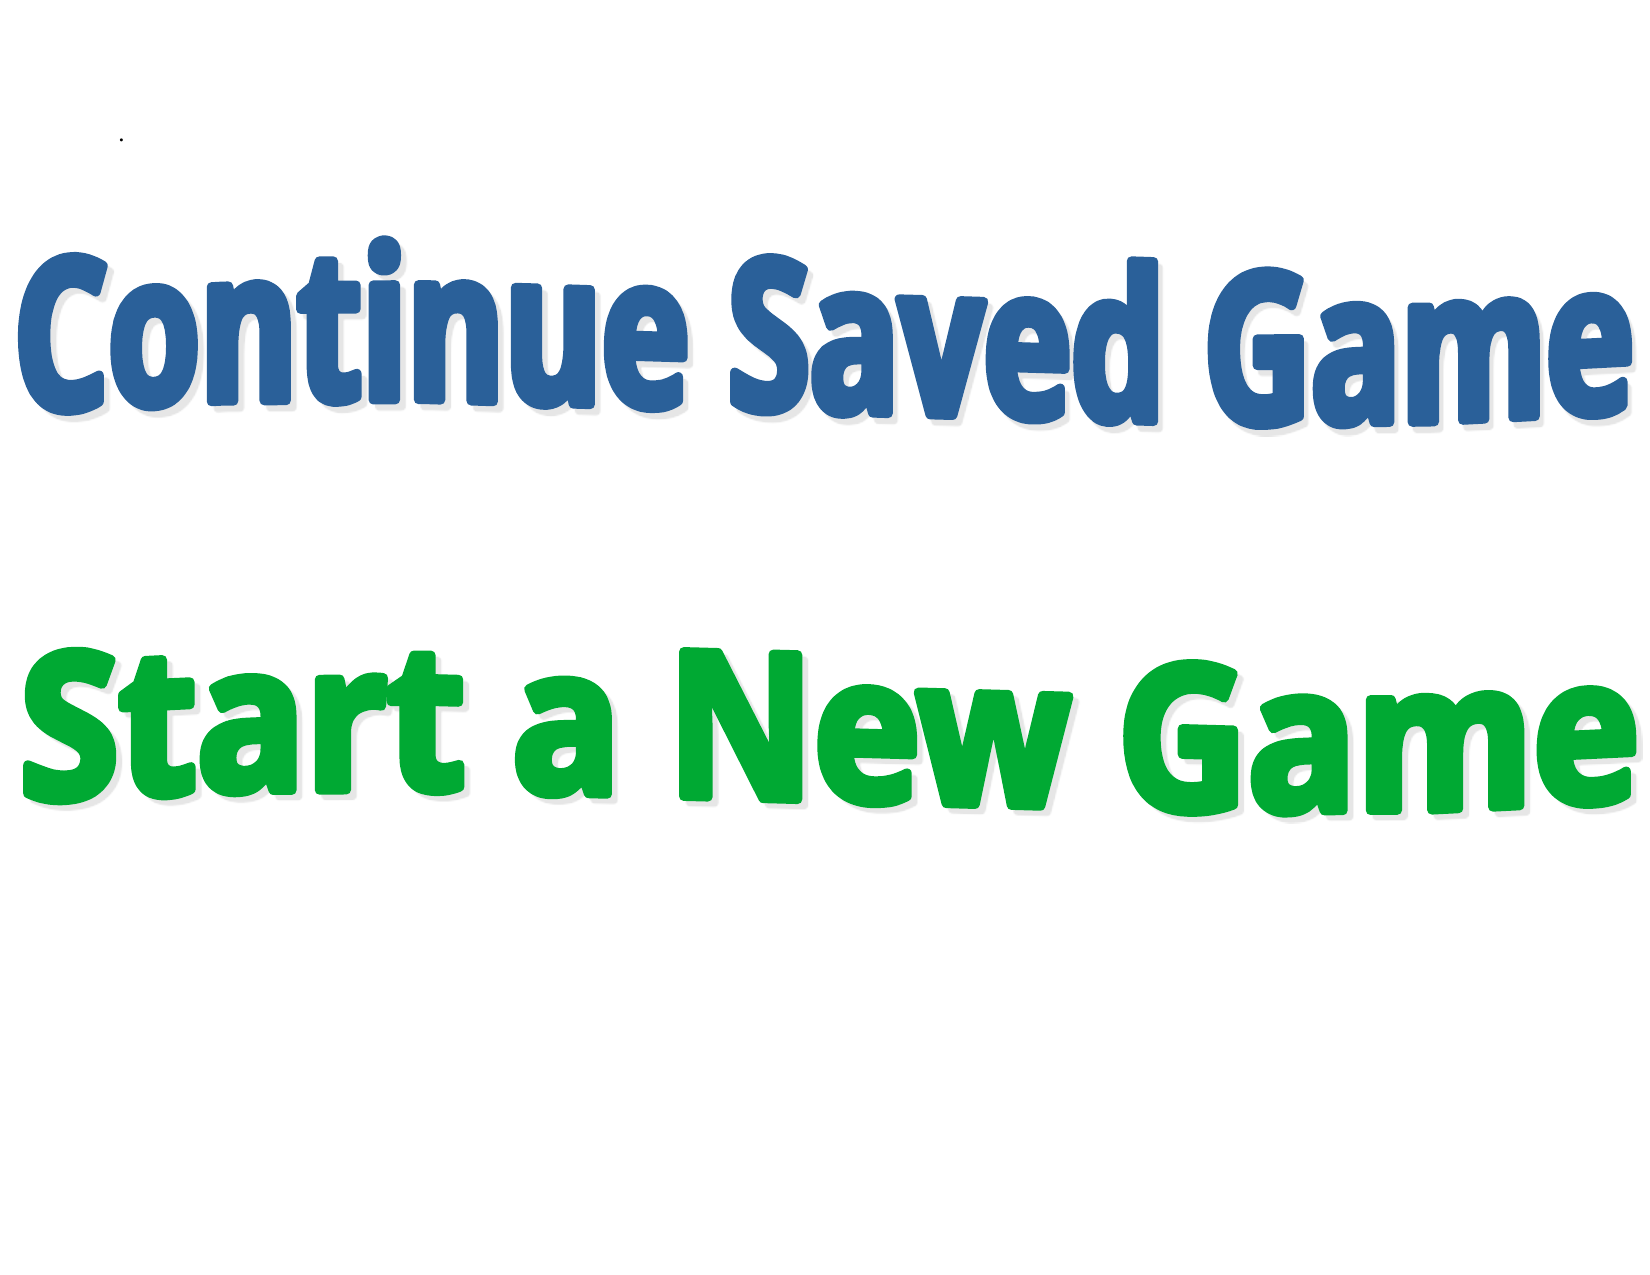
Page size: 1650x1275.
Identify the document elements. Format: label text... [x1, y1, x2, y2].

text . [118, 118, 1532, 147]
